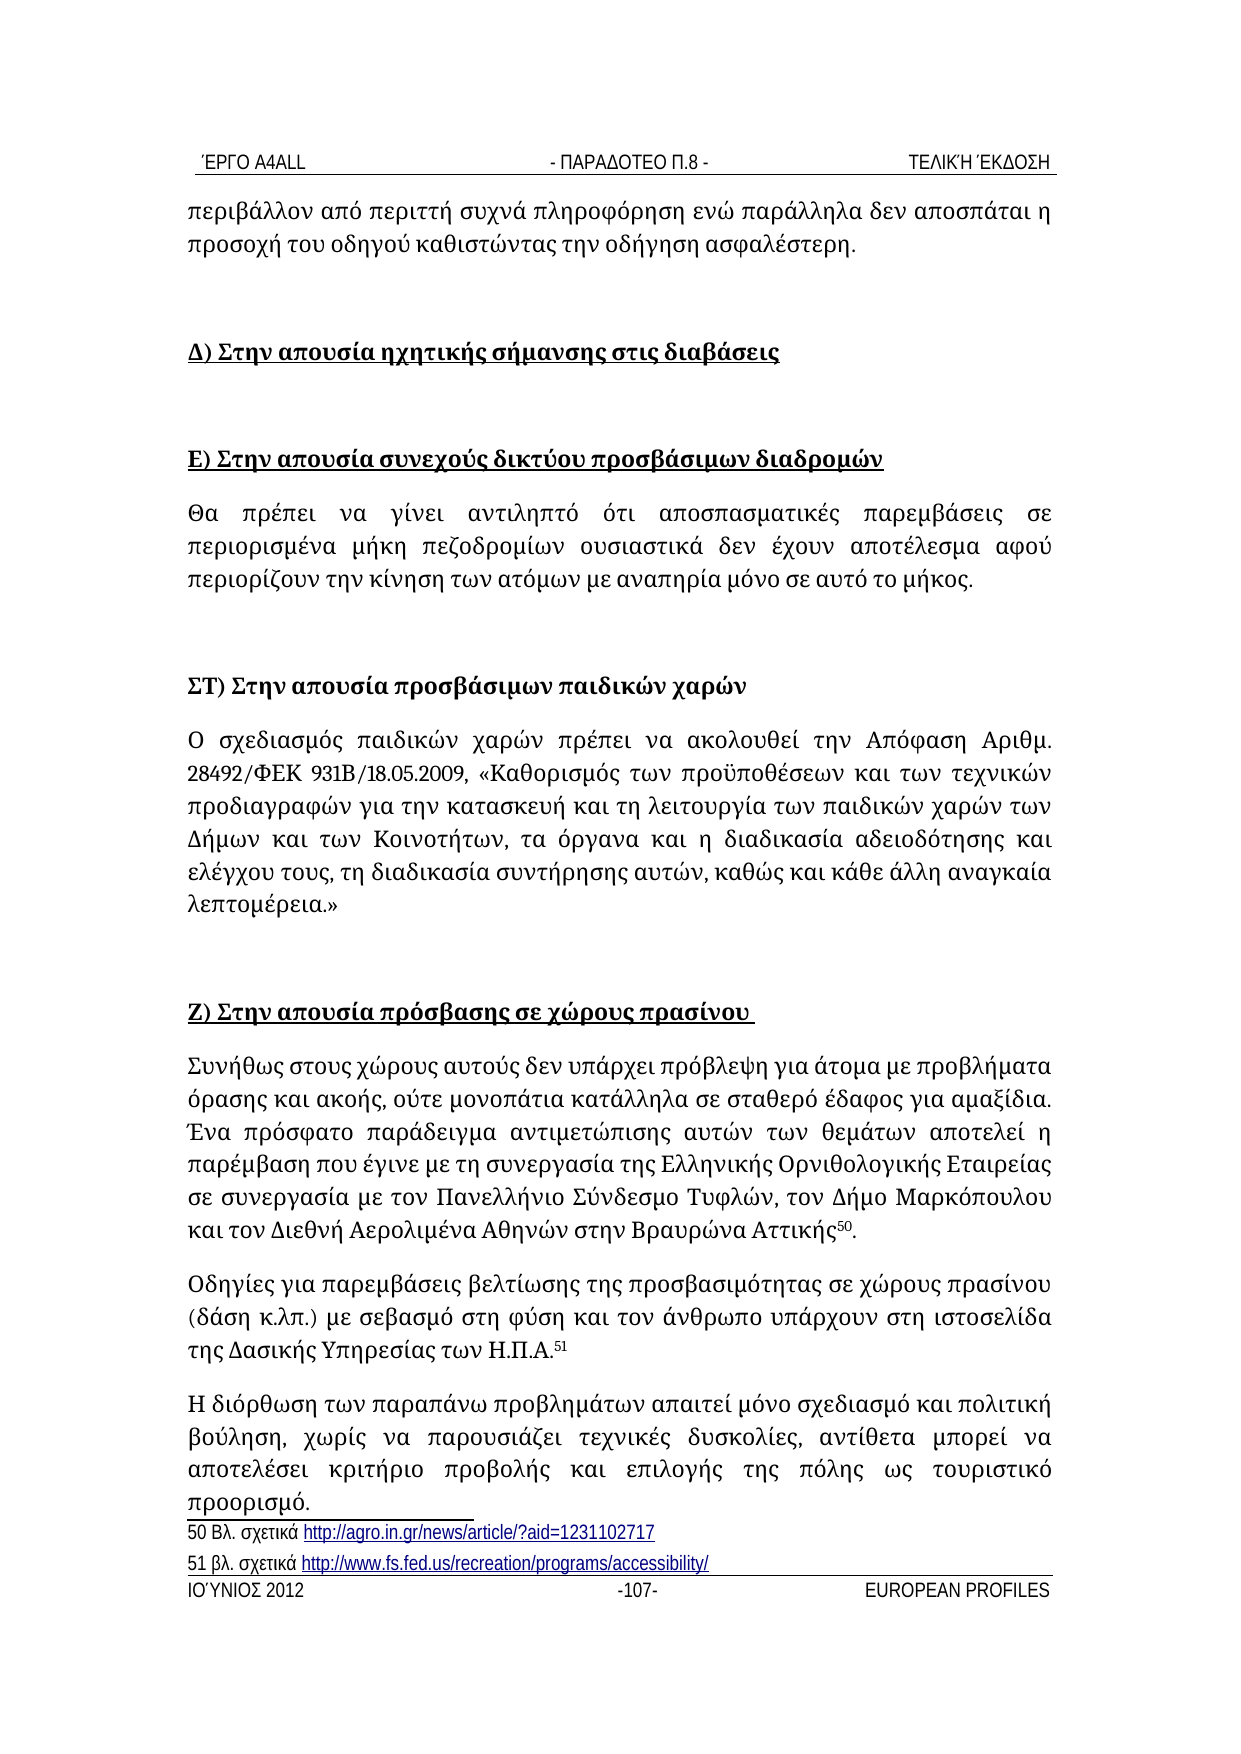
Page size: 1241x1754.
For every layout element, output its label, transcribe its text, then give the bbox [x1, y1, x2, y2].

text ΣΤ) Στην απουσία προσβάσιμων παιδικών χαρών [187, 674, 1053, 700]
text Συνήθως στους χώρους αυτούς δεν υπάρχει πρόβλεψη για άτομα με προβλήματα όρασης και ακοής, ούτε μονοπάτια κατάλληλα σε σταθερό έδαφος για αμαξίδια. Ένα πρόσφατο παράδειγμα αντιμετώπισης αυτών των θεμάτων αποτελεί η παρέμβαση που έγινε με τη συνεργασία της Ελληνικής Ορνιθολογικής Εταιρείας σε συνεργασία με τον Πανελλήνιο Σύνδεσμο Τυφλών, τον Δήμο Μαρκόπουλου και τον Διεθνή Αερολιμένα Αθηνών στην Βραυρώνα Αττικής. [187, 1053, 1053, 1244]
text Ο σχεδιασμός παιδικών χαρών πρέπει να ακολουθεί την Απόφαση Αριθμ. 28492/ΦΕΚ 931Β/18.05.2009, «Καθορισμός των προϋποθέσεων και των τεχνικών προδιαγραφών για την κατασκευή και τη λειτουργία των παιδικών χαρών των Δήμων και των Κοινοτήτων, τα όργανα και η διαδικασία αδειοδότησης και ελέγχου τους, τη διαδικασία συντήρησης αυτών, καθώς και κάθε άλλη αναγκαία λεπτομέρεια.» [187, 728, 1053, 919]
text βλ. σχετικά http://www.fs.fed.us/recreation/programs/accessibility/ [187, 1551, 1053, 1574]
text Βλ. σχετικά http://agro.in.gr/news/article/?aid=1231102717 [187, 1520, 1053, 1544]
text Δ) Στην απουσία ηχητικής σήμανσης στις διαβάσεις [187, 339, 1053, 366]
text Θα πρέπει να γίνει αντιληπτό ότι αποσπασματικές παρεμβάσεις σε περιορισμένα μήκη πεζοδρομίων ουσιαστικά δεν έχουν αποτέλεσμα αφού περιορίζουν την κίνηση των ατόμων με αναπηρία μόνο σε αυτό το μήκος. [187, 501, 1053, 593]
text περιβάλλον από περιττή συχνά πληροφόρηση ενώ παράλληλα δεν αποσπάται η προσοχή του οδηγού καθιστώντας την οδήγηση ασφαλέστερη. [187, 199, 1053, 258]
text Ε) Στην απουσία συνεχούς δικτύου προσβάσιμων διαδρομών [187, 447, 1053, 473]
text Η διόρθωση των παραπάνω προβλημάτων απαιτεί μόνο σχεδιασμό και πολιτική βούληση, χωρίς να παρουσιάζει τεχνικές δυσκολίες, αντίθετα μπορεί να αποτελέσει κριτήριο προβολής και επιλογής της πόλης ως τουριστικό προορισμό. [187, 1391, 1053, 1517]
text Ζ) Στην απουσία πρόσβασης σε χώρους πρασίνου [187, 1000, 1053, 1026]
text Οδηγίες για παρεμβάσεις βελτίωσης της προσβασιμότητας σε χώρους πρασίνου (δάση κ.λπ.) με σεβασμό στη φύση και τον άνθρωπο υπάρχουν στη ιστοσελίδα της Δασικής Υπηρεσίας των Η.Π.Α. [187, 1272, 1053, 1364]
